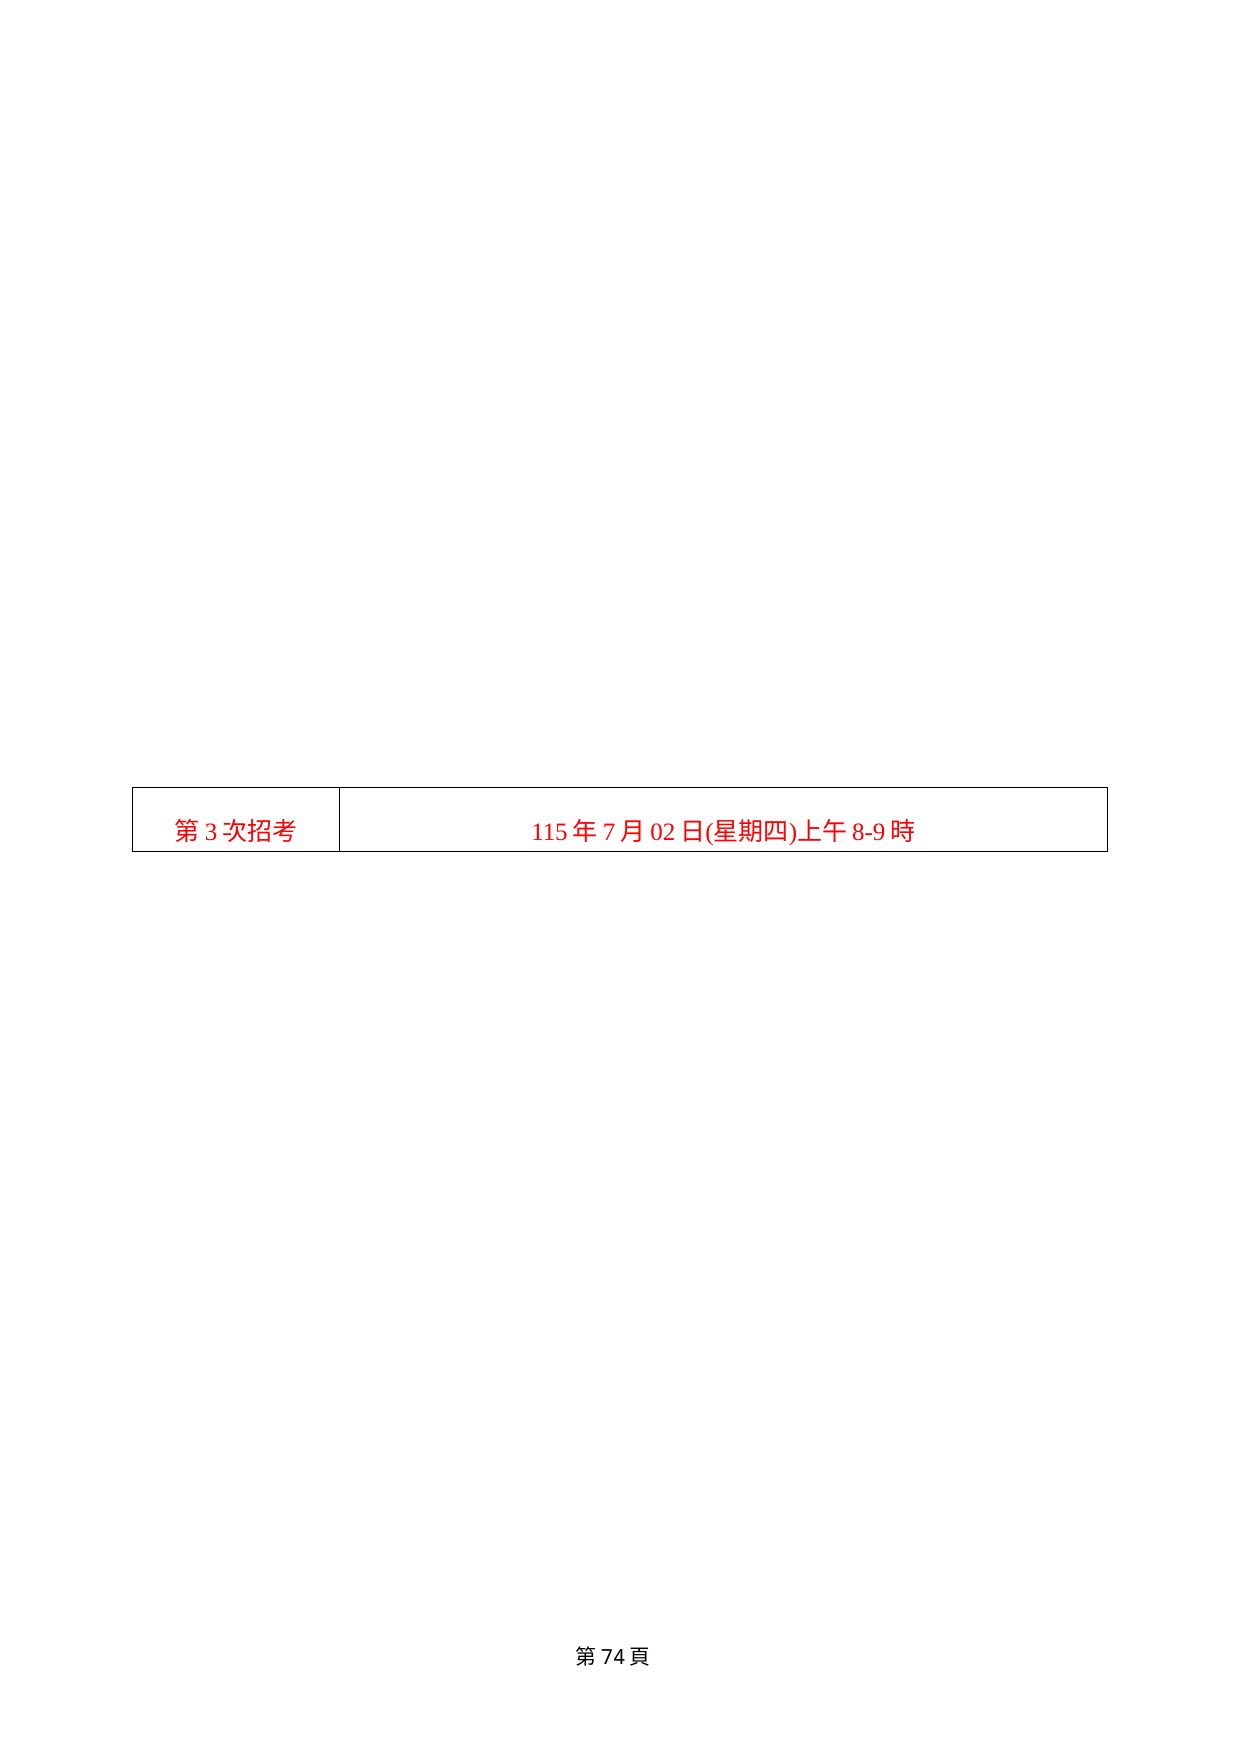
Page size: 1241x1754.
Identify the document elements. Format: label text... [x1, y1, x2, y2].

table_cell 115年7月02日(星期四)上午8-9時 [340, 788, 1107, 851]
table_cell 第3次招考 [133, 788, 339, 851]
